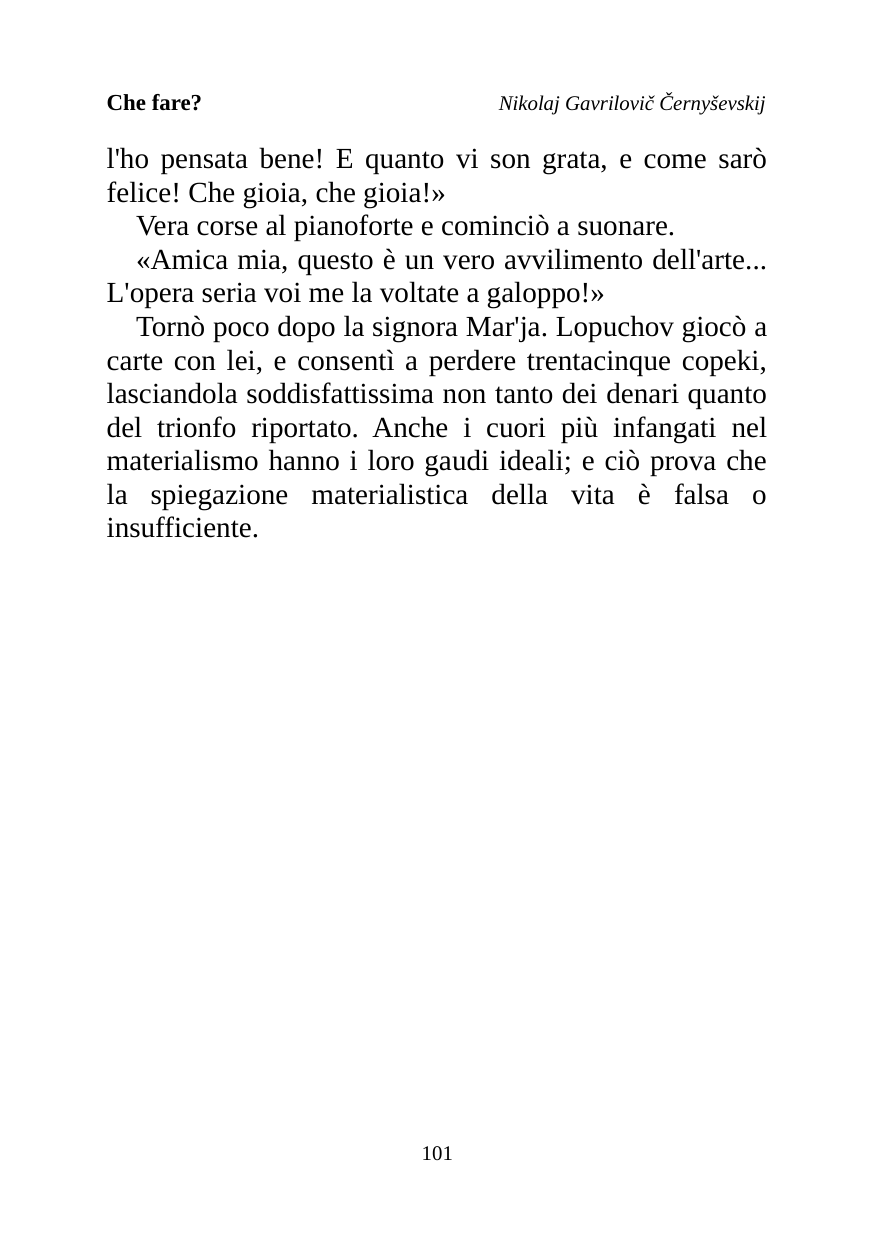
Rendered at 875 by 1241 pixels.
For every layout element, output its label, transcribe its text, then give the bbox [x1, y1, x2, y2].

text Vera corse al pianoforte e cominciò a suonare. [106, 208, 768, 242]
text Tornò poco dopo la signora Mar'ja. Lopuchov giocò a carte con lei, e consentì a perdere trentacinque copeki, lasciandola soddisfattissima non tanto dei denari quanto del trionfo riportato. Anche i cuori più infangati nel materialismo hanno i loro gaudi ideali; e ciò prova che la spiegazione materialistica della vita è falsa o insufficiente. [106, 309, 768, 544]
text «Amica mia, questo è un vero avvilimento dell'arte... L'opera seria voi me la voltate a galoppo!» [106, 242, 768, 309]
text l'ho pensata bene! E quanto vi son grata, e come sarò felice! Che gioia, che gioia!» [106, 141, 768, 208]
